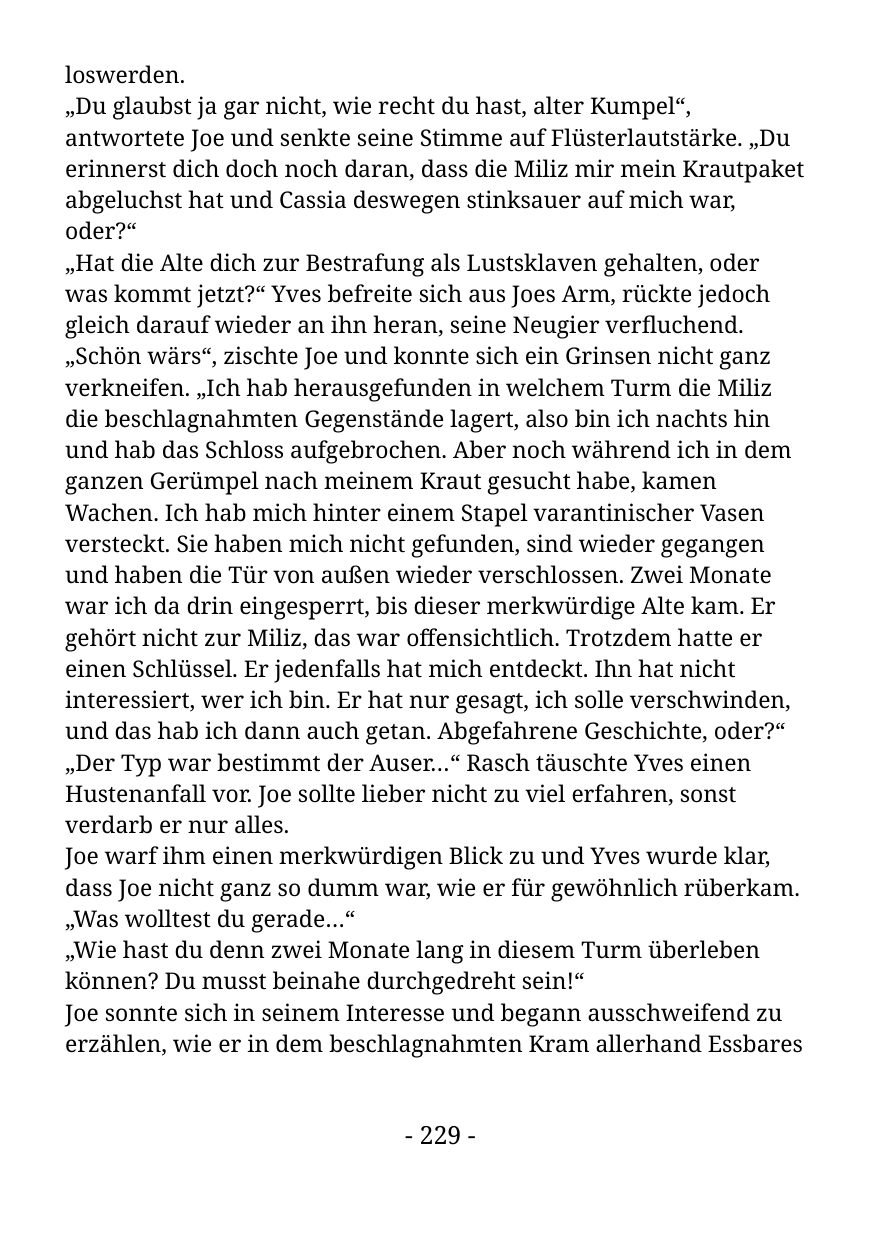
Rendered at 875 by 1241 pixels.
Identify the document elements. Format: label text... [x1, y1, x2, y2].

text loswerden. „Du glaubst ja gar nicht, wie recht du hast, alter Kumpel“, antwortete Joe und senkte seine Stimme auf Flüsterlautstärke. „Du erinnerst dich doch noch daran, dass die Miliz mir mein Krautpaket abgeluchst hat und Cassia deswegen stinksauer auf mich war, oder?“ „Hat die Alte dich zur Bestrafung als Lustsklaven gehalten, oder was kommt jetzt?“ Yves befreite sich aus Joes Arm, rückte jedoch gleich darauf wieder an ihn heran, seine Neugier verfluchend. „Schön wärs“, zischte Joe und konnte sich ein Grinsen nicht ganz verkneifen. „Ich hab herausgefunden in welchem Turm die Miliz die beschlagnahmten Gegenstände lagert, also bin ich nachts hin und hab das Schloss aufgebrochen. Aber noch während ich in dem ganzen Gerümpel nach meinem Kraut gesucht habe, kamen Wachen. Ich hab mich hinter einem Stapel varantinischer Vasen versteckt. Sie haben mich nicht gefunden, sind wieder gegangen und haben die Tür von außen wieder verschlossen. Zwei Monate war ich da drin eingesperrt, bis dieser merkwürdige Alte kam. Er gehört nicht zur Miliz, das war offensichtlich. Trotzdem hatte er einen Schlüssel. Er jedenfalls hat mich entdeckt. Ihn hat nicht interessiert, wer ich bin. Er hat nur gesagt, ich solle verschwinden, und das hab ich dann auch getan. Abgefahrene Geschichte, oder?“ „Der Typ war bestimmt der Auser…“ Rasch täuschte Yves einen Hustenanfall vor. Joe sollte lieber nicht zu viel erfahren, sonst verdarb er nur alles. Joe warf ihm einen merkwürdigen Blick zu und Yves wurde klar, dass Joe nicht ganz so dumm war, wie er für gewöhnlich rüberkam. „Was wolltest du gerade…“ „Wie hast du denn zwei Monate lang in diesem Turm überleben können? Du musst beinahe durchgedreht sein!“ Joe sonnte sich in seinem Interesse und begann ausschweifend zu erzählen, wie er in dem beschlagnahmten Kram allerhand Essbares [65, 59, 809, 1059]
